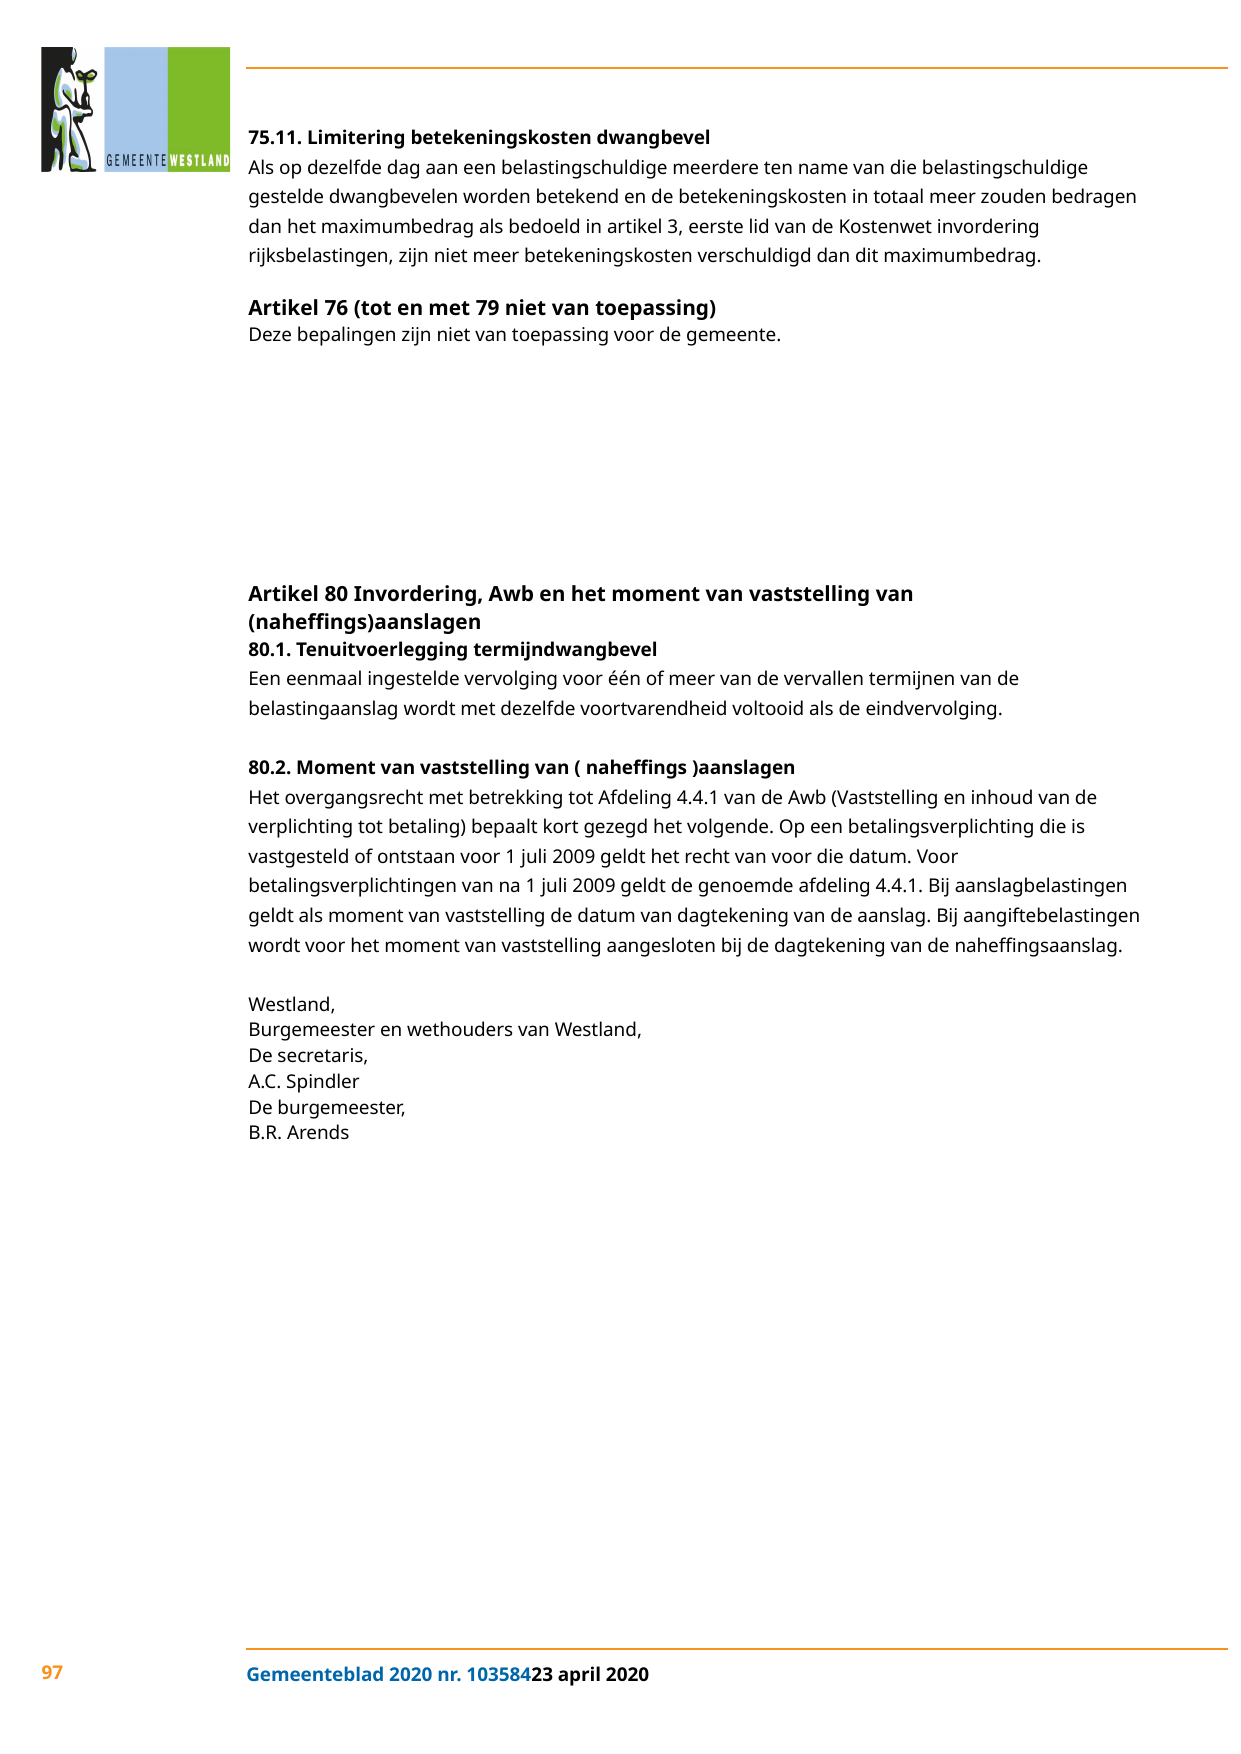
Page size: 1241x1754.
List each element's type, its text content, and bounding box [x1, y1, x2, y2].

text Het overgangsrecht met betrekking tot Afdeling 4.4.1 van de Awb (Vaststelling en inhoud van de verplichting tot betaling) bepaalt kort gezegd het volgende. Op een betalingsverplichting die is vastgesteld of ontstaan voor 1 juli 2009 geldt het recht van voor die datum. Voor betalingsverplichtingen van na 1 juli 2009 geldt de genoemde afdeling 4.4.1. Bij aanslagbelastingen geldt als moment van vaststelling de datum van dagtekening van de aanslag. Bij aangiftebelastingen wordt voor het moment van vaststelling aangesloten bij de dagtekening van de naheffingsaanslag. [248, 784, 1152, 957]
text A.C. Spindler [248, 1068, 1152, 1094]
text Een eenmaal ingestelde vervolging voor één of meer van de vervallen termijnen van de belastingaanslag wordt met dezelfde voortvarendheid voltooid als de eindvervolging. [248, 666, 1152, 721]
text B.R. Arends [248, 1119, 1152, 1145]
text Deze bepalingen zijn niet van toepassing voor de gemeente. [248, 322, 1152, 347]
text 80.2. Moment van vaststelling van ( naheffings )aanslagen [248, 754, 1152, 780]
text De burgemeester, [248, 1094, 1152, 1119]
text Als op dezelfde dag aan een belastingschuldige meerdere ten name van die belastingschuldige gestelde dwangbevelen worden betekend en de betekeningskosten in totaal meer zouden bedragen dan het maximumbedrag als bedoeld in artikel 3, eerste lid van de Kostenwet invordering rijksbelastingen, zijn niet meer betekeningskosten verschuldigd dan dit maximumbedrag. [248, 154, 1152, 268]
picture [41, 47, 231, 172]
text 80.1. Tenuitvoerlegging termijndwangbevel [248, 636, 1152, 662]
text Westland, [248, 991, 1152, 1017]
text Burgemeester en wethouders van Westland, [248, 1017, 1152, 1042]
text De secretaris, [248, 1042, 1152, 1068]
text Artikel 80 Invordering, Awb en het moment van vaststelling van (naheffings)aanslagen [248, 579, 1152, 636]
text 75.11. Limitering betekeningskosten dwangbevel [248, 124, 1152, 150]
text Artikel 76 (tot en met 79 niet van toepassing) [248, 293, 1152, 322]
